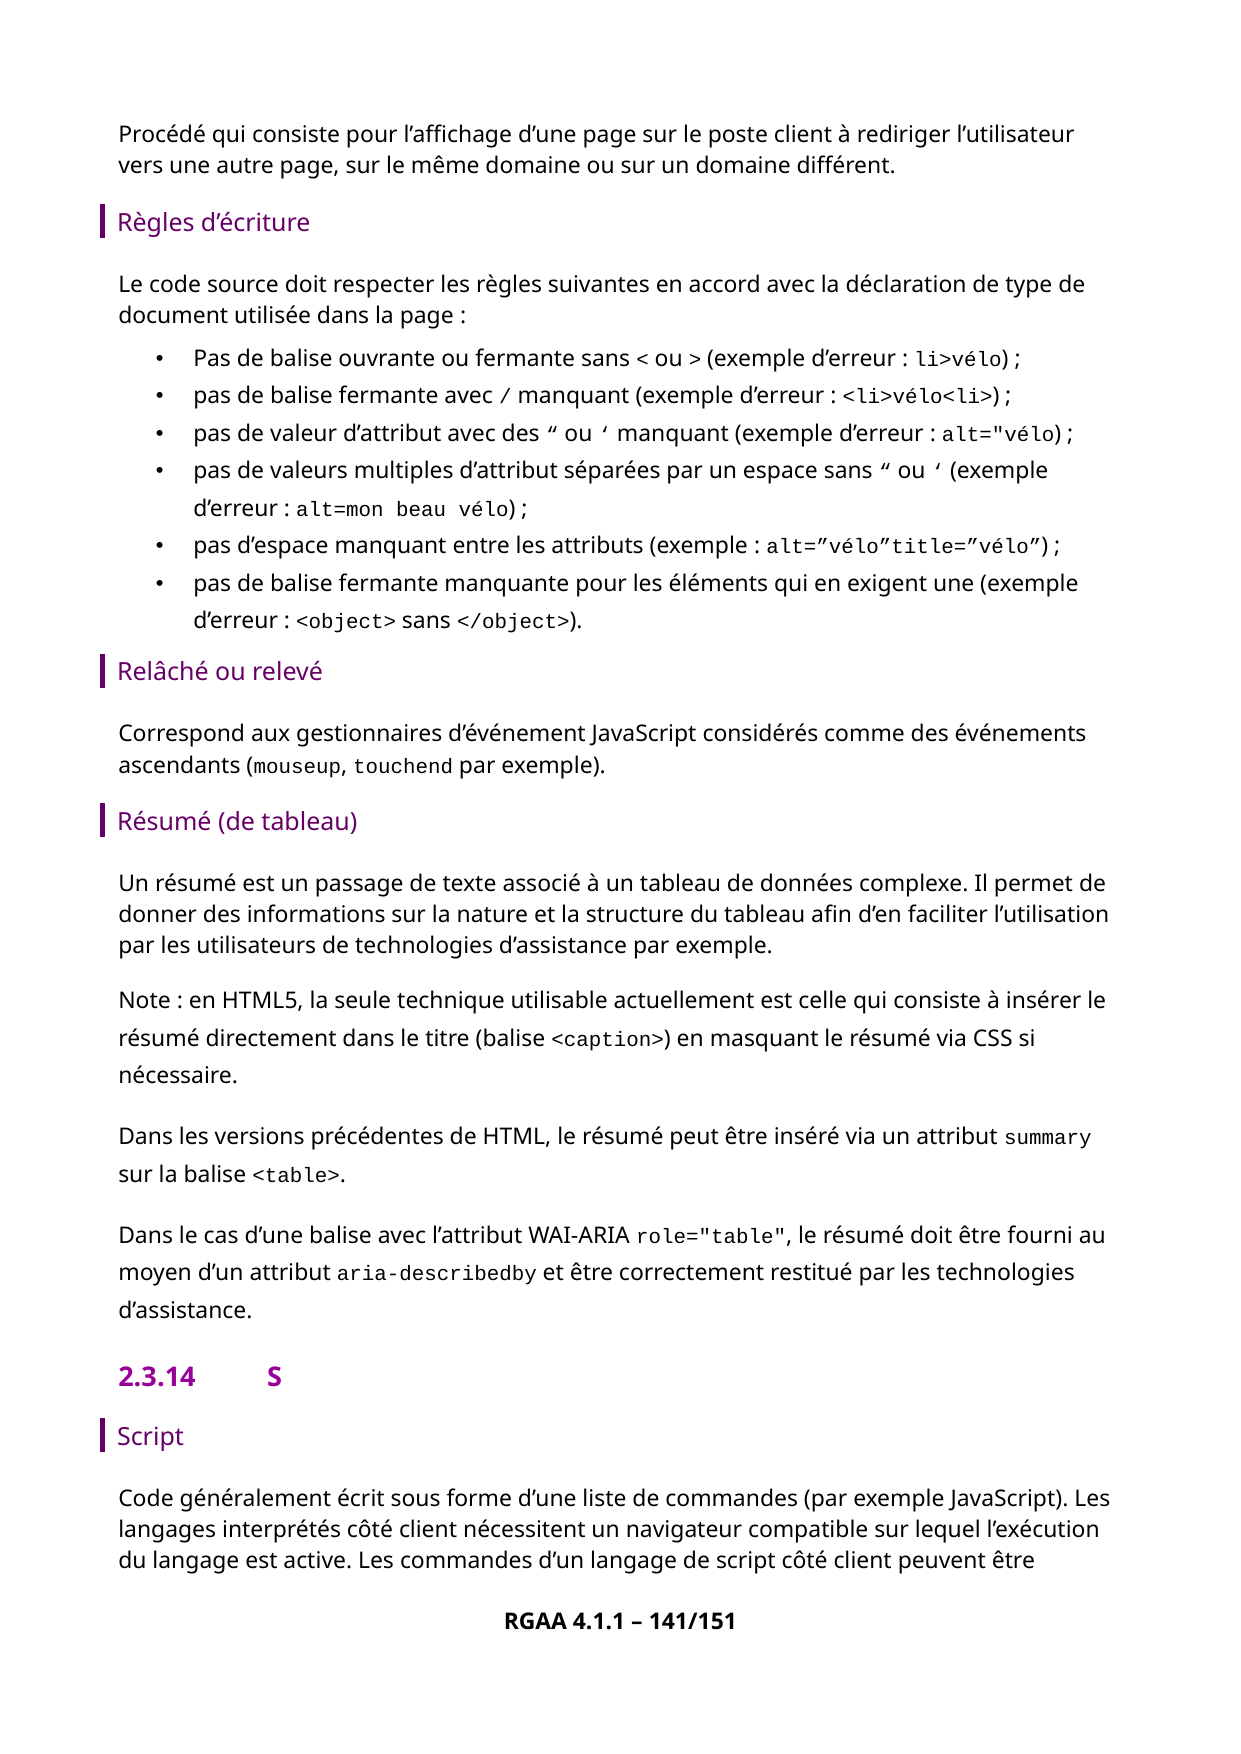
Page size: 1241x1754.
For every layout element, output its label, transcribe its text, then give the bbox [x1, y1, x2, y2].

text Note : en HTML5, la seule technique utilisable actuellement est celle qui consiste à insérer le résumé directement dans le titre (balise <caption>) en masquant le résumé via CSS si nécessaire. [118, 984, 1122, 1090]
subtitle Règles d’écriture [105, 204, 1122, 238]
subtitle S [118, 1358, 1122, 1395]
list pas de valeur d’attribut avec des “ ou ‘ manquant (exemple d’erreur : alt="vélo) ; [156, 417, 1122, 448]
list pas de balise fermante avec / manquant (exemple d’erreur : <li>vélo<li>) ; [156, 379, 1122, 411]
list pas d’espace manquant entre les attributs (exemple : alt=”vélo”title=”vélo”) ; [156, 529, 1122, 561]
list pas de balise fermante manquante pour les éléments qui en exigent une (exemple d’erreur : <object> sans </object>). [156, 567, 1122, 636]
text Procédé qui consiste pour l’affichage d’une page sur le poste client à rediriger l’utilisateur vers une autre page, sur le même domaine ou sur un domaine différent. [118, 118, 1122, 181]
list Pas de balise ouvrante ou fermante sans < ou > (exemple d’erreur : li>vélo) ; [156, 342, 1122, 373]
subtitle Résumé (de tableau) [105, 803, 1122, 837]
subtitle Script [105, 1418, 1122, 1452]
text Correspond aux gestionnaires d’événement JavaScript considérés comme des événements ascendants (mouseup, touchend par exemple). [118, 717, 1122, 780]
text Le code source doit respecter les règles suivantes en accord avec la déclaration de type de document utilisée dans la page : [118, 268, 1122, 330]
subtitle Relâché ou relevé [105, 654, 1122, 688]
text Dans les versions précédentes de HTML, le résumé peut être inséré via un attribut summary sur la balise <table>. [118, 1120, 1122, 1189]
text Code généralement écrit sous forme d’une liste de commandes (par exemple JavaScript). Les langages interprétés côté client nécessitent un navigateur compatible sur lequel l’exécution du langage est active. Les commandes d’un langage de script côté client peuvent être [118, 1482, 1122, 1576]
list pas de valeurs multiples d’attribut séparées par un espace sans “ ou ‘ (exemple d’erreur : alt=mon beau vélo) ; [156, 454, 1122, 523]
text Un résumé est un passage de texte associé à un tableau de données complexe. Il permet de donner des informations sur la nature et la structure du tableau afin d’en faciliter l’utilisation par les utilisateurs de technologies d’assistance par exemple. [118, 867, 1122, 961]
text Dans le cas d’une balise avec l’attribut WAI-ARIA role="table", le résumé doit être fourni au moyen d’un attribut aria-describedby et être correctement restitué par les technologies d’assistance. [118, 1219, 1122, 1325]
